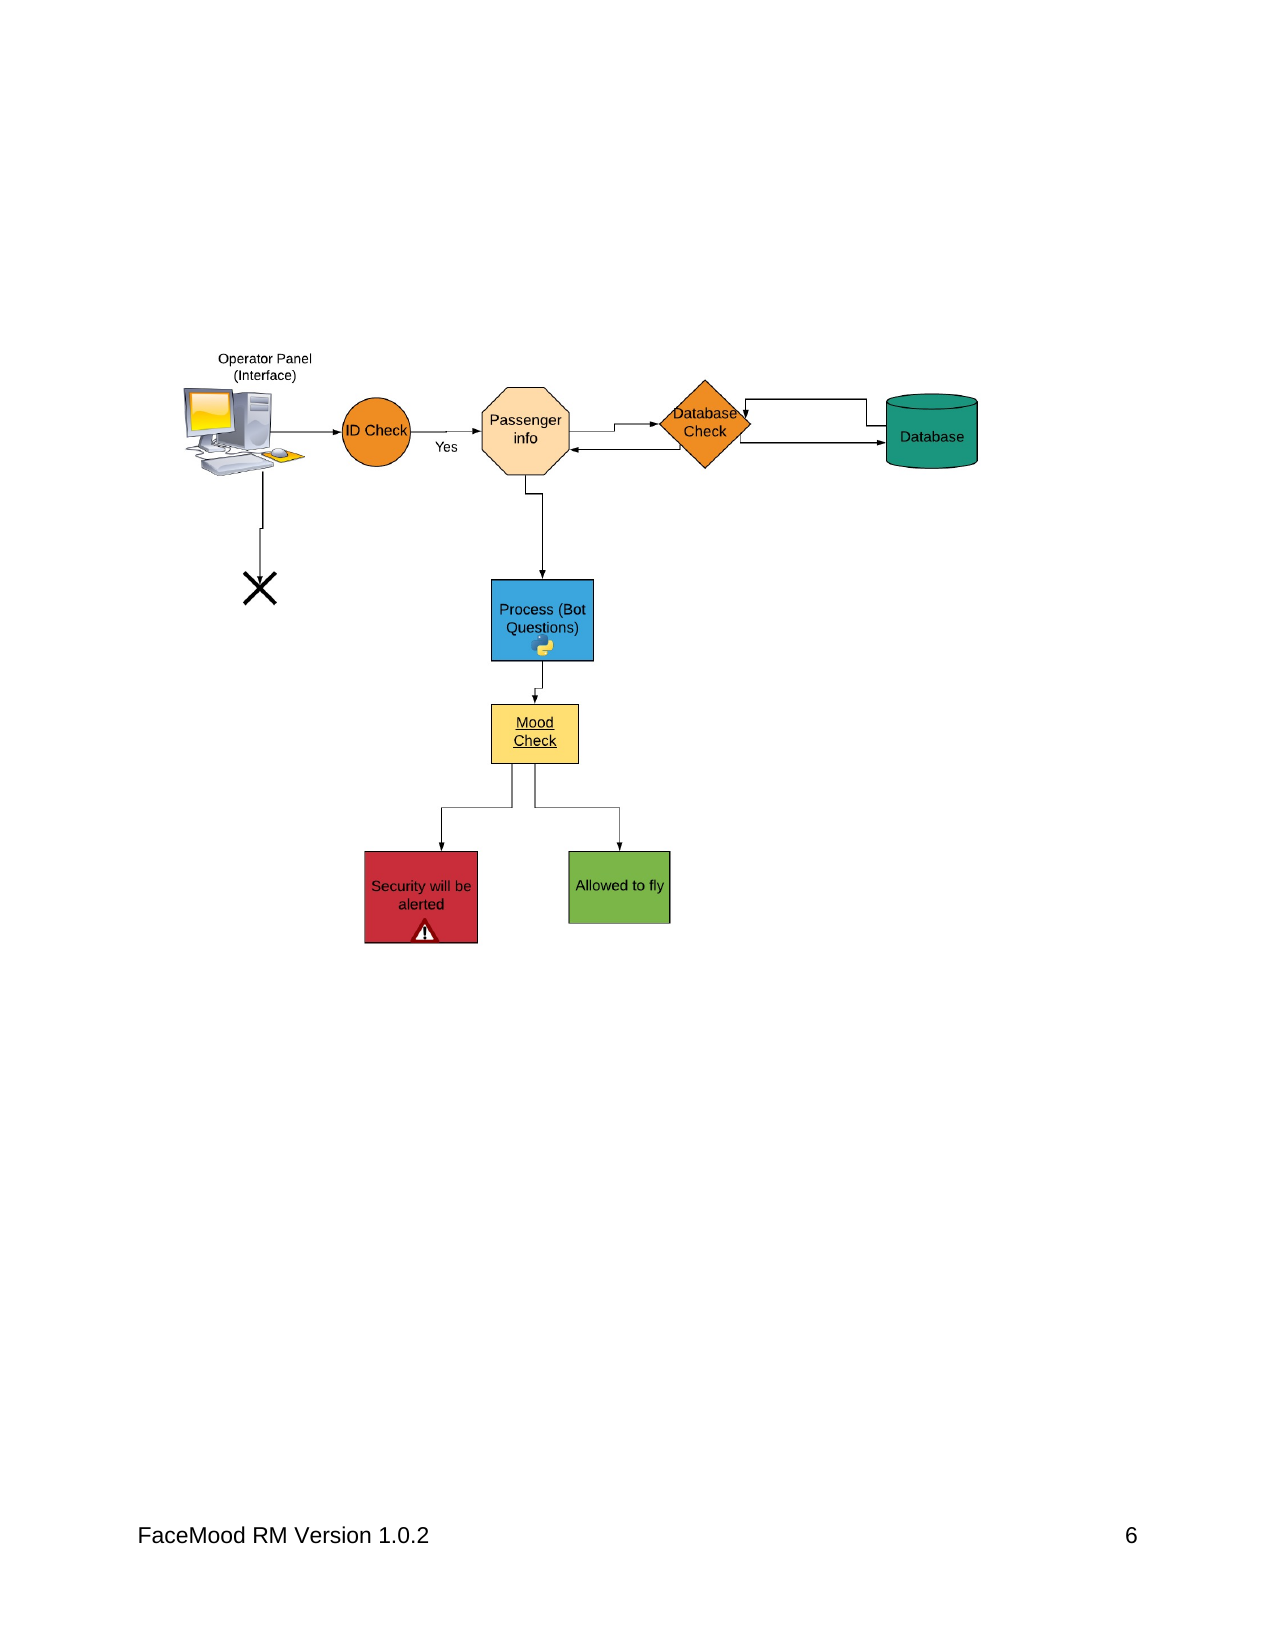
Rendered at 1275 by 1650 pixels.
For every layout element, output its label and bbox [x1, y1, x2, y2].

picture [138, 194, 1136, 964]
